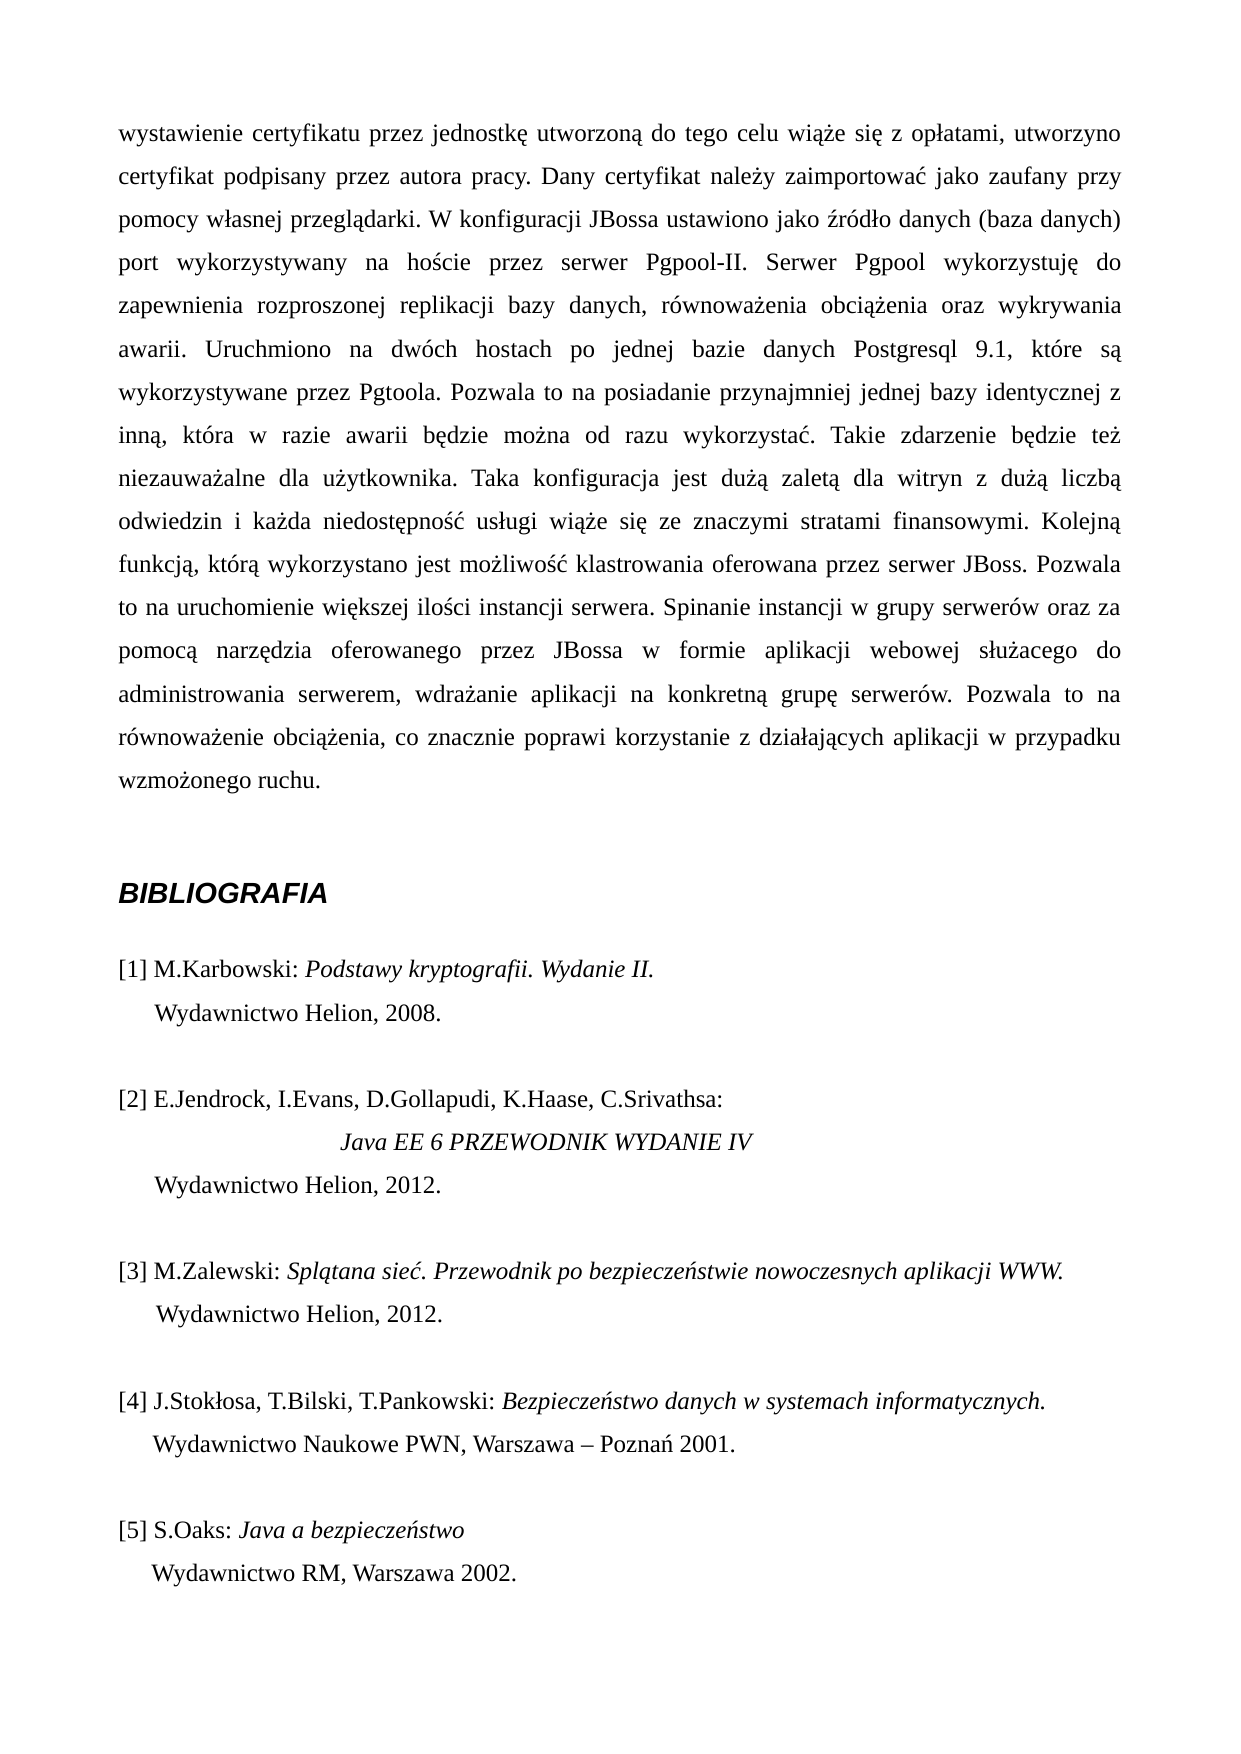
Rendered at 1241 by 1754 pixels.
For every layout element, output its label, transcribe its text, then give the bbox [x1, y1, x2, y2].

text [3] M.Zalewski: Splątana sieć. Przewodnik po bezpieczeństwie nowoczesnych aplikacji WWW. [118, 1256, 1122, 1285]
text Java EE 6 PRZEWODNIK WYDANIE IV [118, 1127, 1122, 1156]
text Wydawnictwo Helion, 2012. [118, 1299, 1122, 1328]
text [2] E.Jendrock, I.Evans, D.Gollapudi, K.Haase, C.Srivathsa: [118, 1084, 1122, 1113]
text wystawienie certyfikatu przez jednostkę utworzoną do tego celu wiąże się z opłatami, utworzyno certyfikat podpisany przez autora pracy. Dany certyfikat należy zaimportować jako zaufany przy pomocy własnej przeglądarki. W konfiguracji JBossa ustawiono jako źródło danych (baza danych) port wykorzystywany na hoście przez serwer Pgpool-II. Serwer Pgpool wykorzystuję do zapewnienia rozproszonej replikacji bazy danych, równoważenia obciążenia oraz wykrywania awarii. Uruchmiono na dwóch hostach po jednej bazie danych Postgresql 9.1, które są wykorzystywane przez Pgtoola. Pozwala to na posiadanie przynajmniej jednej bazy identycznej z inną, która w razie awarii będzie można od razu wykorzystać. Takie zdarzenie będzie też niezauważalne dla użytkownika. Taka konfiguracja jest dużą zaletą dla witryn z dużą liczbą odwiedzin i każda niedostępność usługi wiąże się ze znaczymi stratami finansowymi. Kolejną funkcją, którą wykorzystano jest możliwość klastrowania oferowana przez serwer JBoss. Pozwala to na uruchomienie większej ilości instancji serwera. Spinanie instancji w grupy serwerów oraz za pomocą narzędzia oferowanego przez JBossa w formie aplikacji webowej służacego do administrowania serwerem, wdrażanie aplikacji na konkretną grupę serwerów. Pozwala to na równoważenie obciążenia, co znacznie poprawi korzystanie z działających aplikacji w przypadku wzmożonego ruchu. [118, 118, 1122, 794]
text [4] J.Stokłosa, T.Bilski, T.Pankowski: Bezpieczeństwo danych w systemach informatycznych. [118, 1386, 1122, 1414]
text Wydawnictwo Helion, 2012. [118, 1170, 1122, 1199]
text [1] M.Karbowski: Podstawy kryptografii. Wydanie II. [118, 954, 1122, 983]
text [5] S.Oaks: Java a bezpieczeństwo [118, 1515, 1122, 1544]
text Wydawnictwo Naukowe PWN, Warszawa – Poznań 2001. [118, 1429, 1122, 1458]
text Wydawnictwo RM, Warszawa 2002. [118, 1558, 1122, 1587]
text Wydawnictwo Helion, 2008. [118, 998, 1122, 1026]
subtitle BIBLIOGRAFIA [118, 876, 1122, 910]
